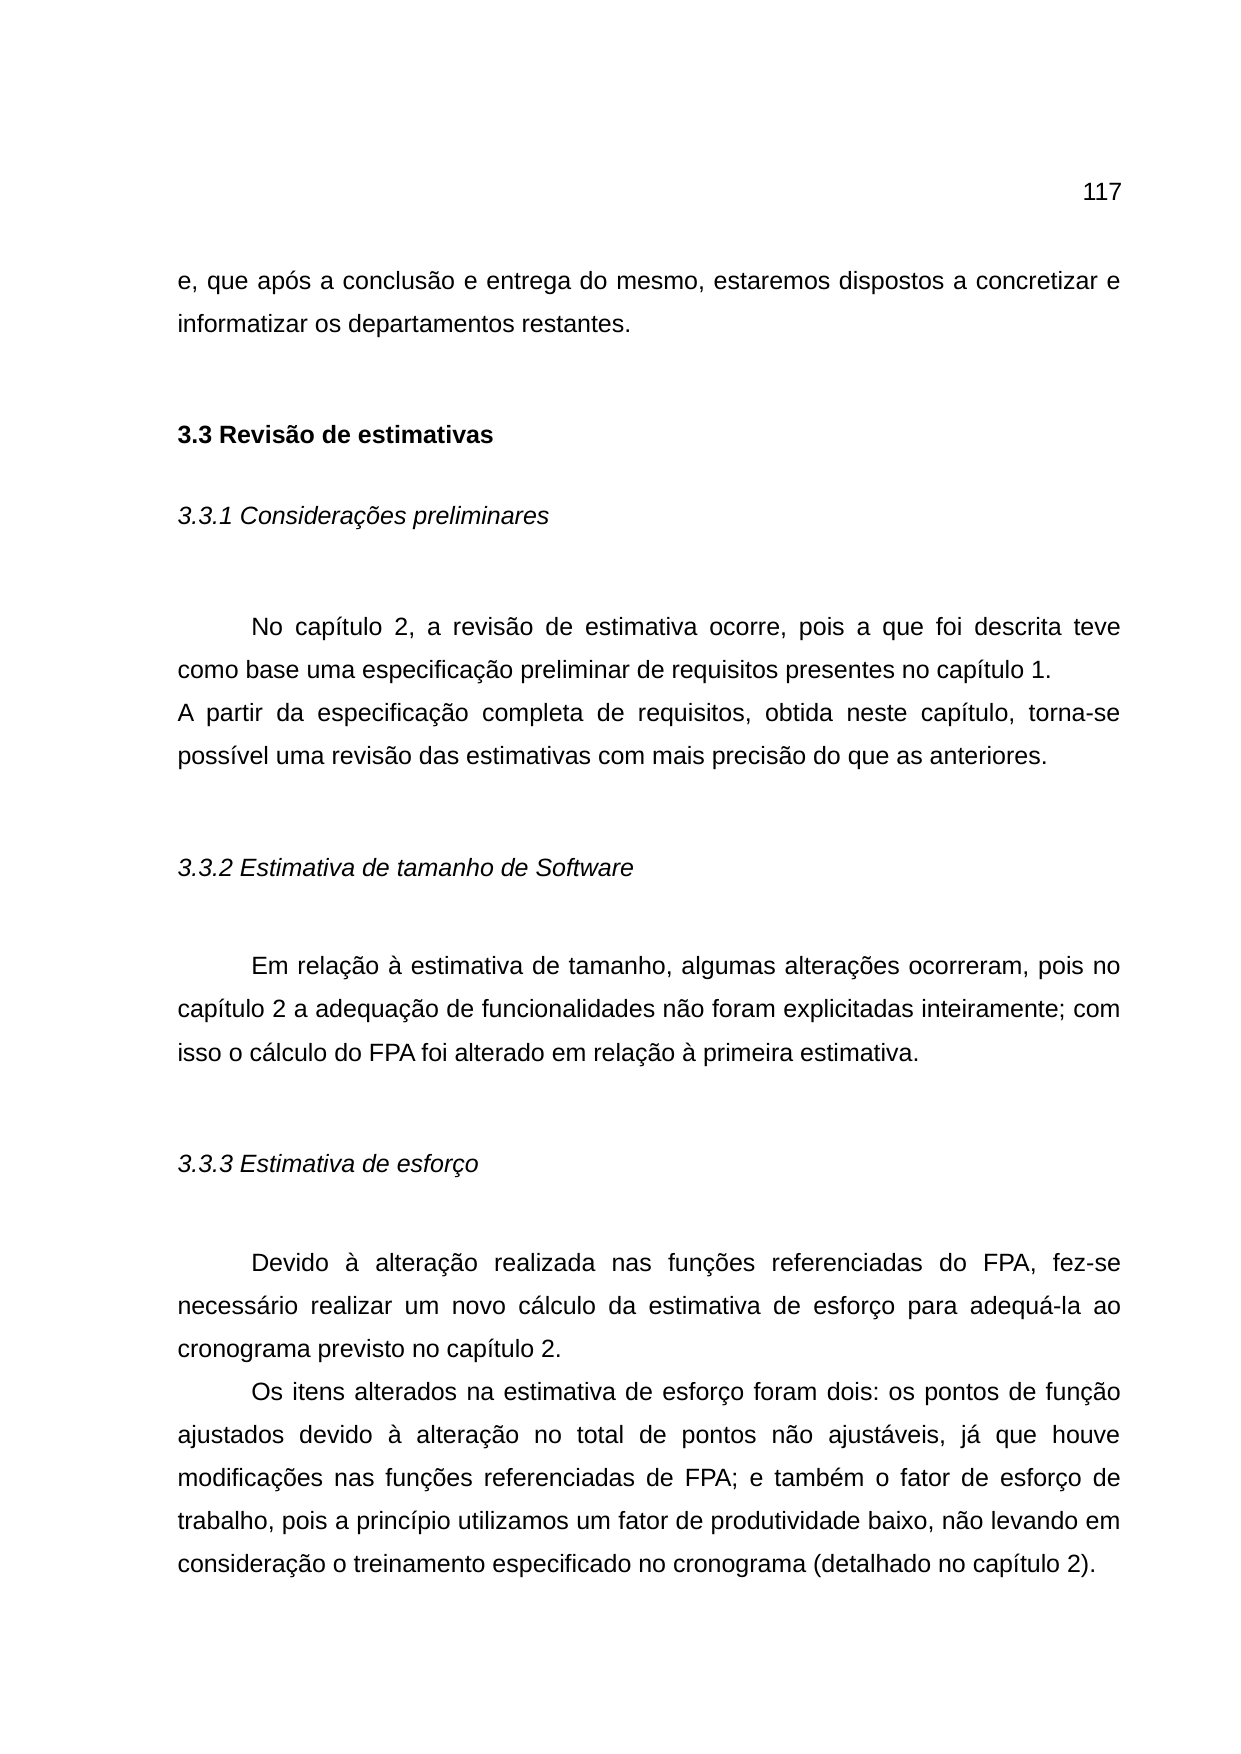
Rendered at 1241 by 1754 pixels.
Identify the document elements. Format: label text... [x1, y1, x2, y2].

subtitle 3.3 Revisão de estimativas [177, 420, 1122, 449]
subtitle 3.3.3 Estimativa de esforço [177, 1149, 1122, 1178]
subtitle 3.3.2 Estimativa de tamanho de Software [177, 853, 1122, 881]
subtitle 3.3.1 Considerações preliminares [177, 501, 1122, 529]
text Em relação à estimativa de tamanho, algumas alterações ocorreram, pois no capítulo 2 a adequação de funcionalidades não foram explicitadas inteiramente; com isso o cálculo do FPA foi alterado em relação à primeira estimativa. [177, 951, 1122, 1066]
text Os itens alterados na estimativa de esforço foram dois: os pontos de função ajustados devido à alteração no total de pontos não ajustáveis, já que houve modificações nas funções referenciadas de FPA; e também o fator de esforço de trabalho, pois a princípio utilizamos um fator de produtividade baixo, não levando em consideração o treinamento especificado no cronograma (detalhado no capítulo 2). [177, 1377, 1122, 1578]
text Devido à alteração realizada nas funções referenciadas do FPA, fez-se necessário realizar um novo cálculo da estimativa de esforço para adequá-la ao cronograma previsto no capítulo 2. [177, 1248, 1122, 1363]
text e, que após a conclusão e entrega do mesmo, estaremos dispostos a concretizar e informatizar os departamentos restantes. [177, 266, 1122, 338]
text No capítulo 2, a revisão de estimativa ocorre, pois a que foi descrita teve como base uma especificação preliminar de requisitos presentes no capítulo 1. [177, 612, 1122, 684]
text A partir da especificação completa de requisitos, obtida neste capítulo, torna-se possível uma revisão das estimativas com mais precisão do que as anteriores. [177, 698, 1122, 770]
